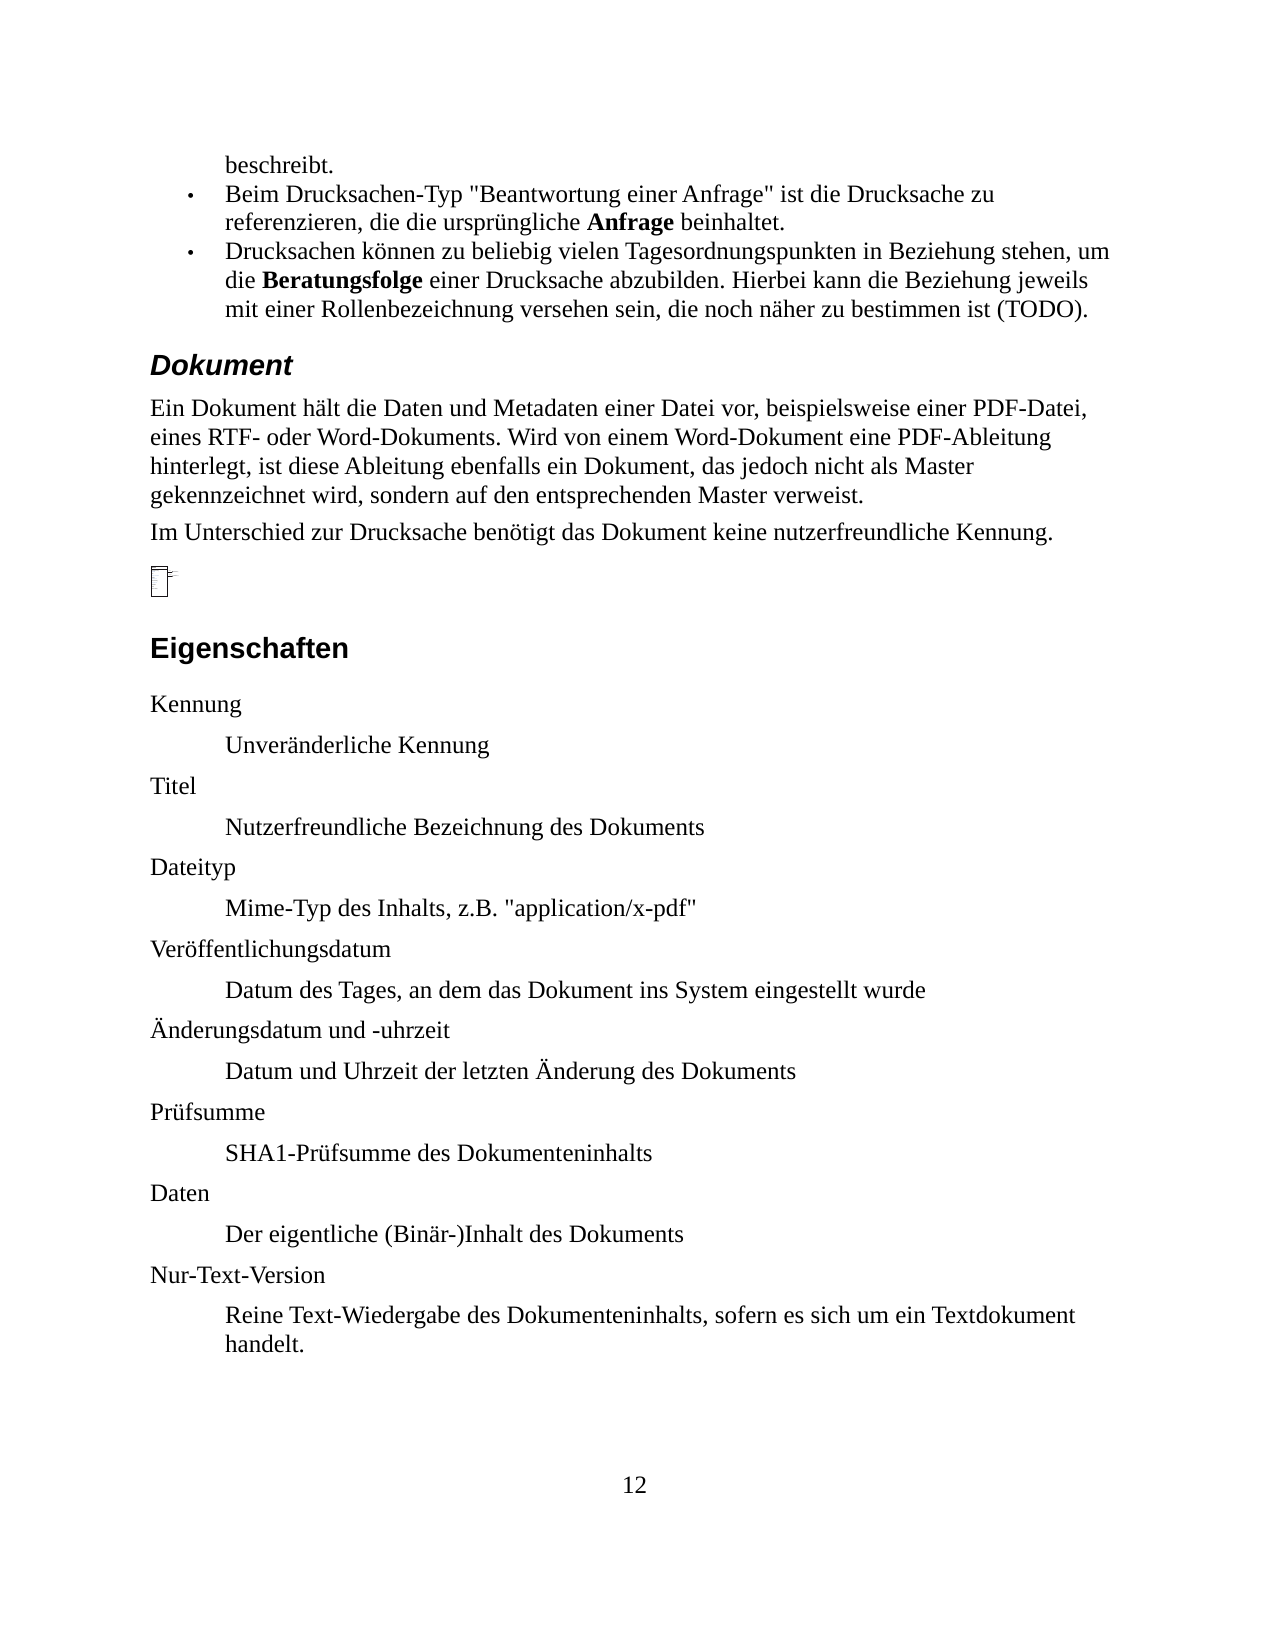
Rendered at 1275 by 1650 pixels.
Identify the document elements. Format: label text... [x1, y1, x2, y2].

text Im Unterschied zur Drucksache benötigt das Dokument keine nutzerfreundliche Kennung. [150, 517, 1125, 546]
subtitle Eigenschaften [150, 632, 1125, 665]
text Prüfsumme [150, 1097, 1125, 1126]
list Drucksachen können zu beliebig vielen Tagesordnungspunkten in Beziehung stehen, um die Beratungsfolge einer Drucksache abzubilden. Hierbei kann die Beziehung jeweils mit einer Rollenbezeichnung versehen sein, die noch näher zu bestimmen ist (TODO). [187, 236, 1125, 322]
text Veröffentlichungsdatum [150, 934, 1125, 963]
text Kennung [150, 689, 1125, 718]
text Mime-Typ des Inhalts, z.B. "application/x-pdf" [225, 893, 1125, 922]
list Beim Drucksachen-Typ "Beantwortung einer Anfrage" ist die Drucksache zu referenzieren, die die ursprüngliche Anfrage beinhaltet. [187, 179, 1125, 236]
text SHA1-Prüfsumme des Dokumenteninhalts [225, 1138, 1125, 1166]
text Dateityp [150, 852, 1125, 881]
text Nutzerfreundliche Bezeichnung des Dokuments [225, 812, 1125, 841]
text Reine Text-Wiedergabe des Dokumenteninhalts, sofern es sich um ein Textdokument handelt. [225, 1301, 1125, 1358]
text Der eigentliche (Binär-)Inhalt des Dokuments [225, 1219, 1125, 1248]
subtitle Dokument [150, 347, 1125, 381]
text Änderungsdatum und -uhrzeit [150, 1015, 1125, 1044]
text Unveränderliche Kennung [225, 730, 1125, 759]
text Nur-Text-Version [150, 1260, 1125, 1288]
list beschreibt. [187, 150, 1125, 179]
text Ein Dokument hält die Daten und Metadaten einer Datei vor, beispielsweise einer PDF-Datei, eines RTF- oder Word-Dokuments. Wird von einem Word-Dokument eine PDF-Ableitung hinterlegt, ist diese Ableitung ebenfalls ein Dokument, das jedoch nicht als Master gekennzeichnet wird, sondern auf den entsprechenden Master verweist. [150, 393, 1125, 508]
text Datum und Uhrzeit der letzten Änderung des Dokuments [225, 1056, 1125, 1085]
text Daten [150, 1178, 1125, 1207]
text Datum des Tages, an dem das Dokument ins System eingestellt wurde [225, 975, 1125, 1003]
text Titel [150, 771, 1125, 800]
